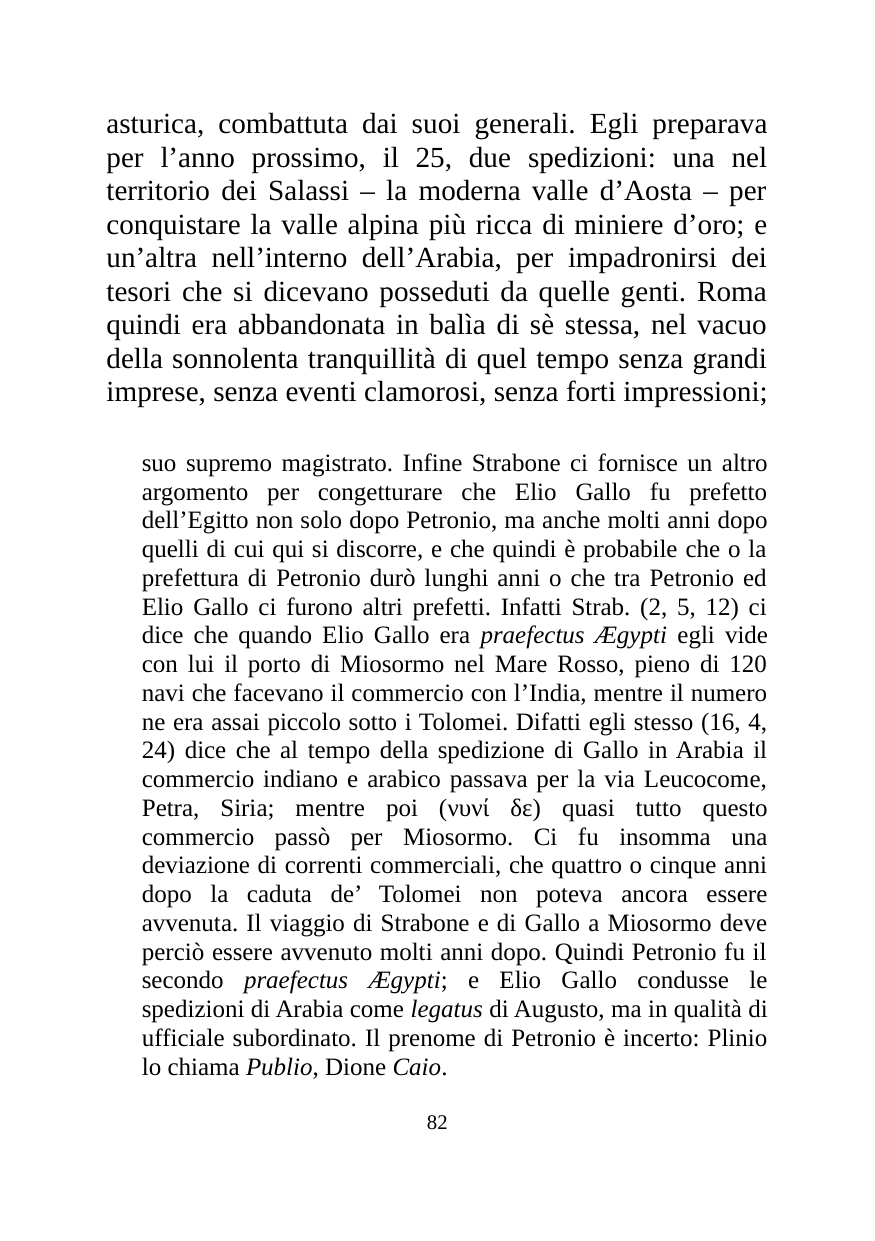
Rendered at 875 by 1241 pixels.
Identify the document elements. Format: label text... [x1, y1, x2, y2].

text suo supremo magistrato. Infine Strabone ci fornisce un altro argomento per congetturare che Elio Gallo fu prefetto dell’Egitto non solo dopo Petronio, ma anche molti anni dopo quelli di cui qui si discorre, e che quindi è probabile che o la prefettura di Petronio durò lunghi anni o che tra Petronio ed Elio Gallo ci furono altri prefetti. Infatti Strab. (2, 5, 12) ci dice che quando Elio Gallo era praefectus Ægypti egli vide con lui il porto di Miosormo nel Mare Rosso, pieno di 120 navi che facevano il commercio con l’India, mentre il numero ne era assai piccolo sotto i Tolomei. Difatti egli stesso (16, 4, 24) dice che al tempo della spedizione di Gallo in Arabia il commercio indiano e arabico passava per la via Leucocome, Petra, Siria; mentre poi (νυνί δε) quasi tutto questo commercio passò per Miosormo. Ci fu insomma una deviazione di correnti commerciali, che quattro o cinque anni dopo la caduta de’ Tolomei non poteva ancora essere avvenuta. Il viaggio di Strabone e di Gallo a Miosormo deve perciò essere avvenuto molti anni dopo. Quindi Petronio fu il secondo praefectus Ægypti; e Elio Gallo condusse le spedizioni di Arabia come legatus di Augusto, ma in qualità di ufficiale subordinato. Il prenome di Petronio è incerto: Plinio lo chiama Publio, Dione Caio. [106, 448, 768, 1080]
